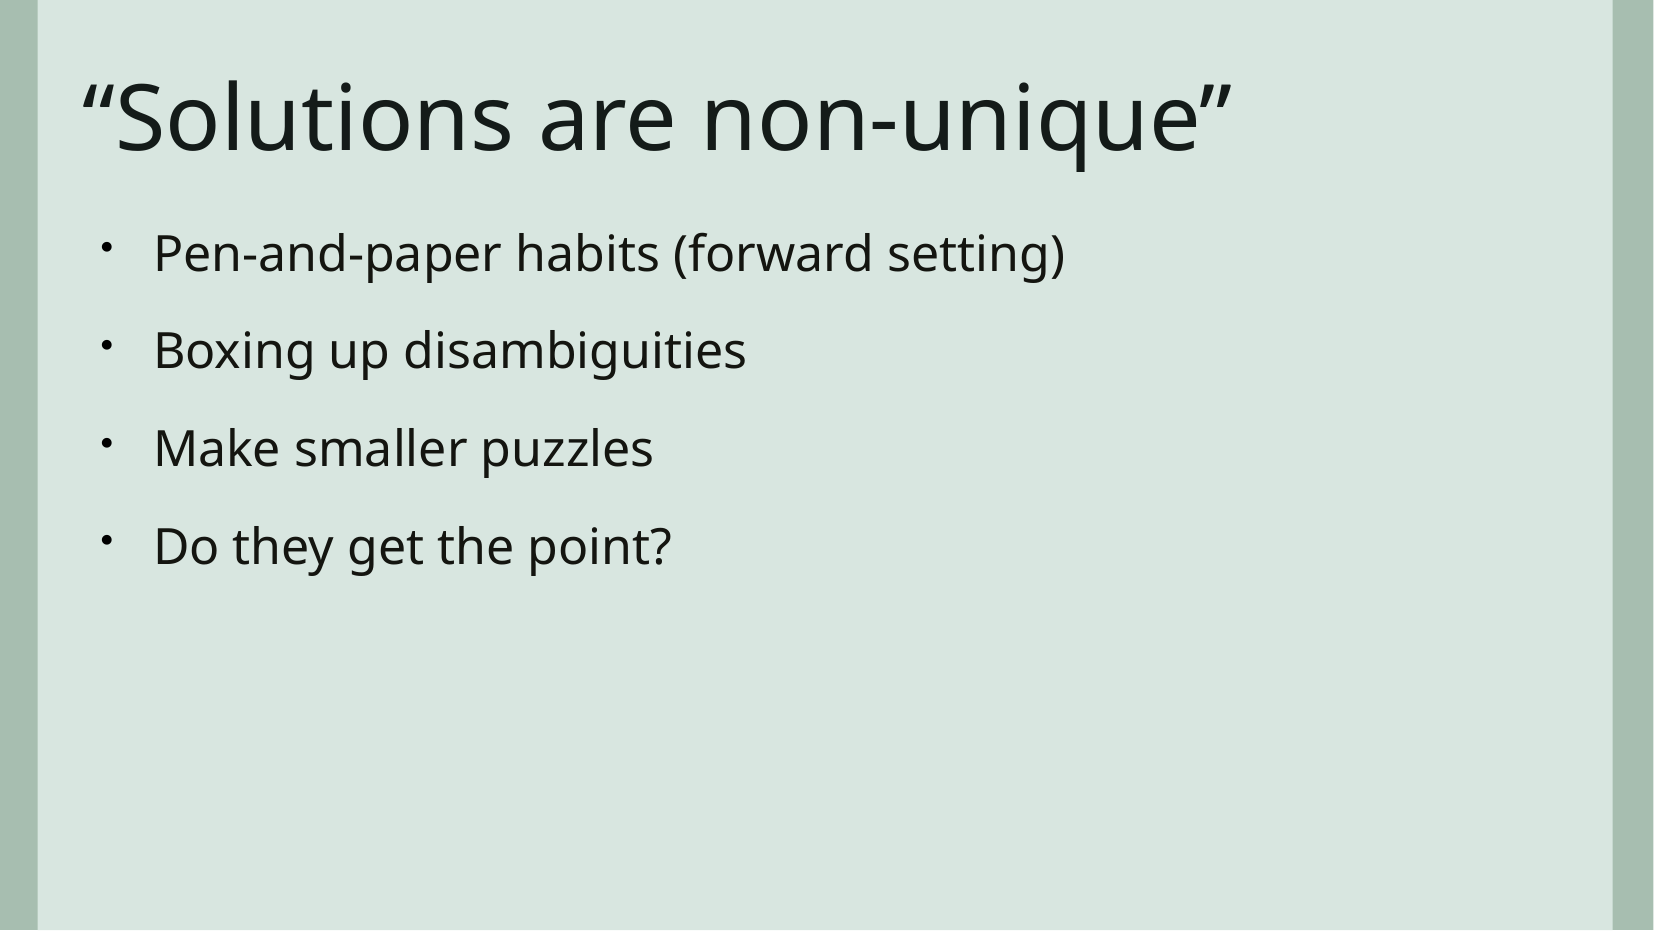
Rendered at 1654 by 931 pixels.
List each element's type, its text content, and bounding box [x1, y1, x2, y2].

title “Solutions are non-unique” [82, 37, 1576, 193]
list Pen-and-paper habits (forward setting) Boxing up disambiguities Make smaller puzzles Do they get the point? [82, 217, 1351, 758]
